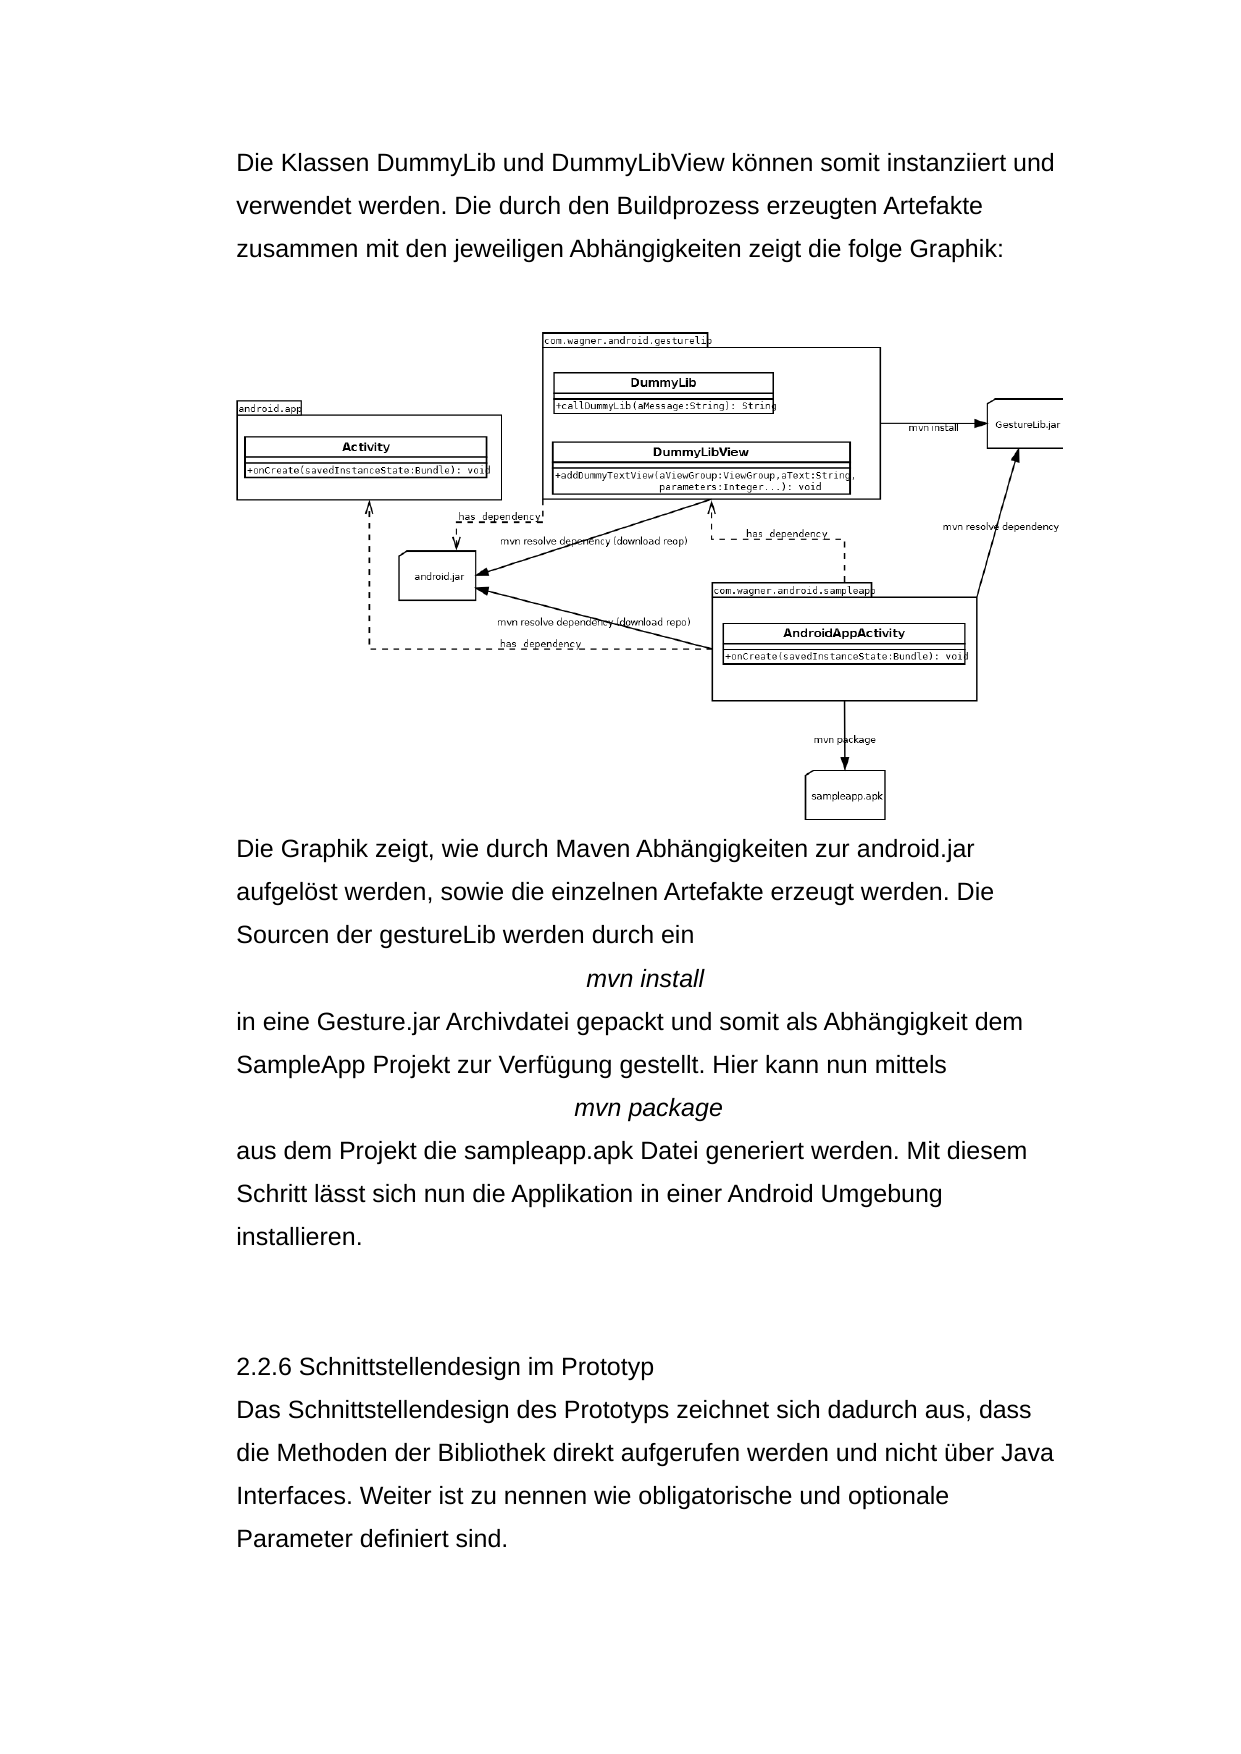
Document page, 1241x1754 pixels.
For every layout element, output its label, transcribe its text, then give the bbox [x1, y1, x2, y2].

text 2.2.6 Schnittstellendesign im Prototyp [236, 1352, 1063, 1380]
text Die Graphik zeigt, wie durch Maven Abhängigkeiten zur android.jar aufgelöst werden, sowie die einzelnen Artefakte erzeugt werden. Die Sourcen der gestureLib werden durch ein [236, 820, 1063, 949]
text [236, 320, 1063, 332]
text in eine Gesture.jar Archivdatei gepackt und somit als Abhängigkeit dem SampleApp Projekt zur Verfügung gestellt. Hier kann nun mittels [236, 1007, 1063, 1078]
picture [236, 332, 1063, 820]
text mvn install [236, 963, 1063, 992]
text aus dem Projekt die sampleapp.apk Datei generiert werden. Mit diesem Schritt lässt sich nun die Applikation in einer Android Umgebung installieren. [236, 1136, 1063, 1251]
text mvn package [236, 1093, 1063, 1122]
text Die Klassen DummyLib und DummyLibView können somit instanziiert und verwendet werden. Die durch den Buildprozess erzeugten Artefakte zusammen mit den jeweiligen Abhängigkeiten zeigt die folge Graphik: [236, 148, 1063, 263]
text Das Schnittstellendesign des Prototyps zeichnet sich dadurch aus, dass die Methoden der Bibliothek direkt aufgerufen werden und nicht über Java Interfaces. Weiter ist zu nennen wie obligatorische und optionale Parameter definiert sind. [236, 1395, 1063, 1553]
